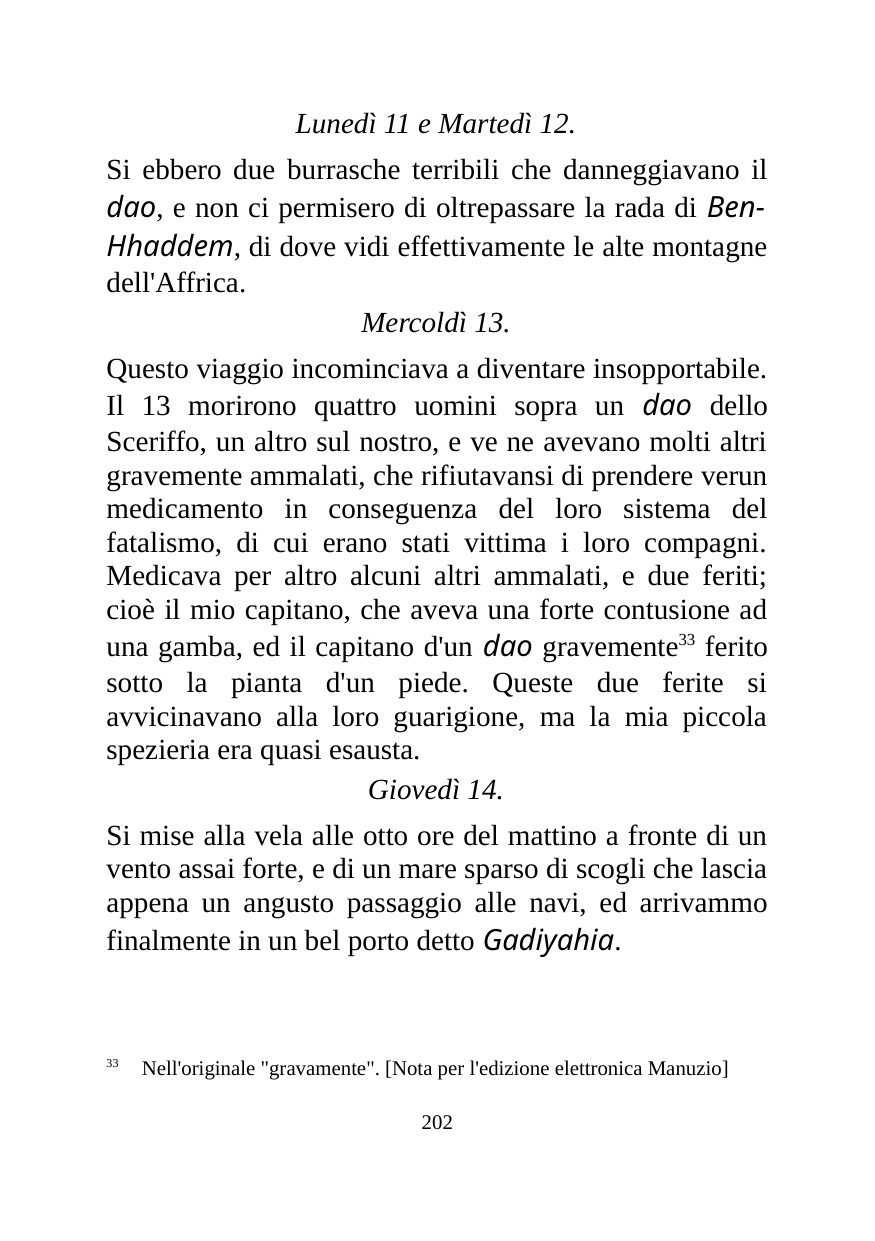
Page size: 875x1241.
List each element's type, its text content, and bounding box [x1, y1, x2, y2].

subtitle Mercoldì 13. [106, 305, 768, 338]
text Si mise alla vela alle otto ore del mattino a fronte di un vento assai forte, e di un mare sparso di scogli che lascia appena un angusto passaggio alle navi, ed arrivammo finalmente in un bel porto detto Gadiyahia. [106, 818, 768, 958]
subtitle Giovedì 14. [106, 772, 768, 806]
text Si ebbero due burrasche terribili che danneggiavano il dao, e non ci permisero di oltrepassare la rada di Ben-Hhaddem, di dove vidi effettivamente le alte montagne dell'Affrica. [106, 152, 768, 299]
text Nell'originale "gravamente". [Nota per l'edizione elettronica Manuzio] [106, 1056, 768, 1080]
subtitle Lunedì 11 e Martedì 12. [106, 106, 768, 140]
text Questo viaggio incominciava a diventare insopportabile. Il 13 morirono quattro uomini sopra un dao dello Sceriffo, un altro sul nostro, e ve ne avevano molti altri gravemente ammalati, che rifiutavansi di prendere verun medicamento in conseguenza del loro sistema del fatalismo, di cui erano stati vittima i loro compagni. Medicava per altro alcuni altri ammalati, e due feriti; cioè il mio capitano, che aveva una forte contusione ad una gamba, ed il capitano d'un dao gravemente ferito sotto la pianta d'un piede. Queste due ferite si avvicinavano alla loro guarigione, ma la mia piccola spezieria era quasi esausta. [106, 351, 768, 766]
